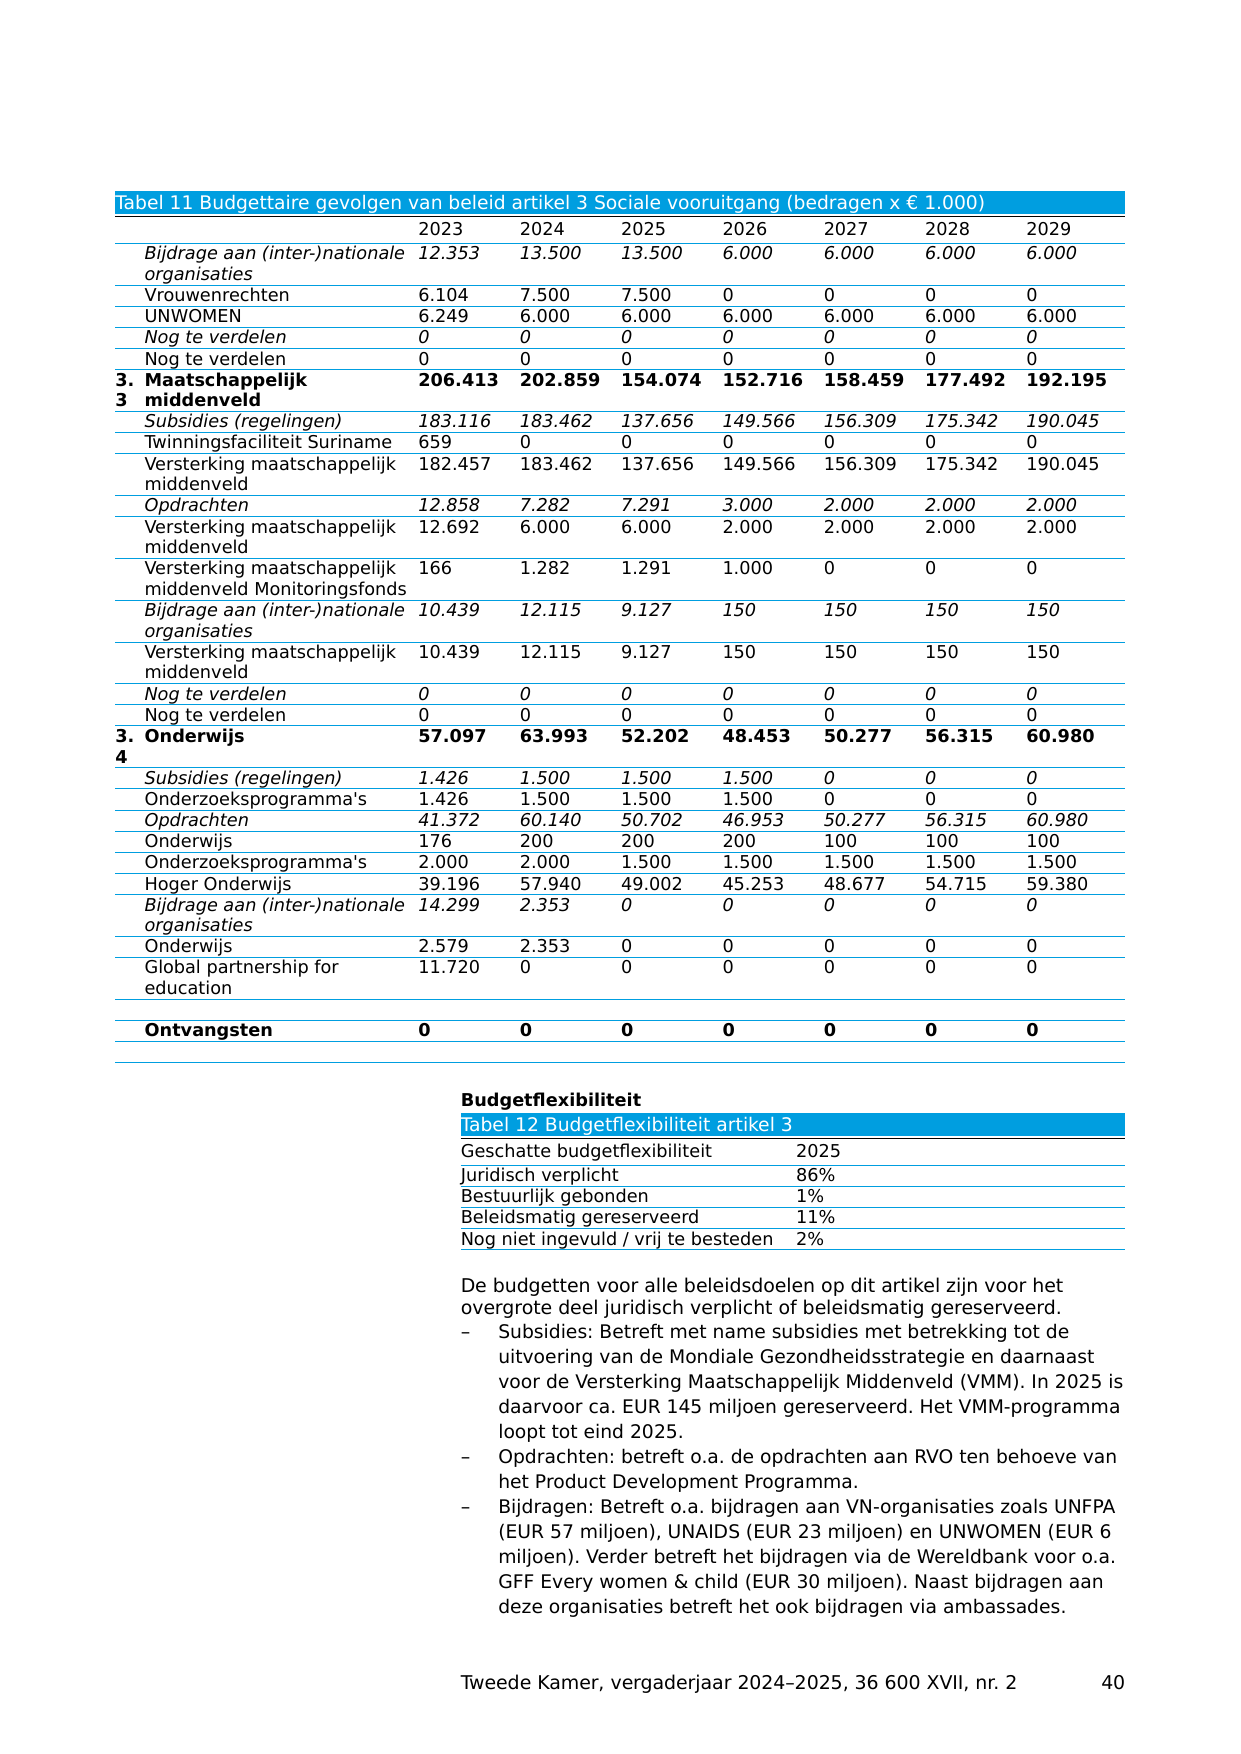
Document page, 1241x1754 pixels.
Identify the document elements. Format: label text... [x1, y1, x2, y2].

table_cell 137.656 [618, 454, 719, 495]
table_cell 137.656 [618, 412, 719, 432]
table_cell 1.500 [719, 789, 821, 809]
table_cell 2.000 [821, 496, 922, 516]
table_cell 57.940 [517, 874, 618, 894]
table_cell 1% [793, 1187, 1125, 1207]
table_cell 0 [719, 684, 821, 704]
table_cell 2023 [415, 217, 517, 243]
table_cell 60.980 [1023, 811, 1125, 831]
table_cell 54.715 [922, 874, 1023, 894]
table_cell Bestuurlijk gebonden [461, 1187, 793, 1207]
table_cell [115, 496, 141, 516]
table_cell Global partnership for education [141, 958, 415, 999]
table_cell [618, 1042, 719, 1062]
table_cell 0 [517, 349, 618, 369]
table_cell 183.462 [517, 412, 618, 432]
table_cell 150 [1023, 643, 1125, 683]
table_cell Nog niet ingevuld / vrij te besteden [461, 1229, 793, 1249]
table_cell 3.000 [719, 496, 821, 516]
table_cell 60.980 [1023, 726, 1125, 767]
table_cell 0 [517, 1021, 618, 1041]
table_cell [115, 454, 141, 495]
table_cell 100 [821, 832, 922, 852]
table_cell [115, 958, 141, 999]
table_cell 0 [517, 684, 618, 704]
table_cell 2028 [922, 217, 1023, 243]
table_cell 12.115 [517, 643, 618, 683]
table_cell [618, 1000, 719, 1020]
table_cell [141, 1000, 415, 1020]
table_cell 152.716 [719, 370, 821, 411]
table_cell 1.000 [719, 559, 821, 599]
table_cell 0 [1023, 286, 1125, 306]
table_cell 12.692 [415, 517, 517, 558]
table_cell 183.462 [517, 454, 618, 495]
table_cell 190.045 [1023, 454, 1125, 495]
table_cell 0 [922, 1021, 1023, 1041]
table_cell 56.315 [922, 726, 1023, 767]
table_cell 6.000 [719, 307, 821, 327]
table_cell 12.353 [415, 244, 517, 284]
table_cell 2024 [517, 217, 618, 243]
table_cell 50.702 [618, 811, 719, 831]
table_cell 0 [1023, 684, 1125, 704]
table_cell [115, 643, 141, 683]
table_cell Versterking maatschappelijk middenveld [141, 643, 415, 683]
table_cell 13.500 [618, 244, 719, 284]
table_cell 0 [821, 286, 922, 306]
table_cell 156.309 [821, 412, 922, 432]
table_cell 7.500 [517, 286, 618, 306]
table_cell 6.249 [415, 307, 517, 327]
table_cell 7.500 [618, 286, 719, 306]
table_cell 0 [517, 958, 618, 999]
table_cell [922, 1042, 1023, 1062]
table_cell 0 [719, 1021, 821, 1041]
table_cell 175.342 [922, 454, 1023, 495]
table_cell 1.500 [517, 789, 618, 809]
table_cell Subsidies (regelingen) [141, 768, 415, 788]
table_cell 206.413 [415, 370, 517, 411]
table_cell 1.291 [618, 559, 719, 599]
table_cell 6.000 [821, 307, 922, 327]
table_cell 9.127 [618, 643, 719, 683]
table_cell 0 [922, 958, 1023, 999]
table_cell [719, 1042, 821, 1062]
table_cell 0 [922, 768, 1023, 788]
table_cell 3.3 [115, 370, 141, 411]
table_cell 1.500 [618, 853, 719, 873]
table_cell [719, 1000, 821, 1020]
table_cell 0 [821, 895, 922, 936]
table_cell 0 [922, 433, 1023, 453]
table_cell 2.000 [821, 517, 922, 558]
table_cell 0 [821, 328, 922, 348]
table_cell 52.202 [618, 726, 719, 767]
table_cell Ontvangsten [141, 1021, 415, 1041]
table_cell 0 [618, 705, 719, 725]
table_cell 0 [517, 328, 618, 348]
table_cell 0 [415, 705, 517, 725]
table_cell Nog te verdelen [141, 705, 415, 725]
table_cell 0 [415, 684, 517, 704]
table_cell 200 [719, 832, 821, 852]
table_cell 154.074 [618, 370, 719, 411]
table_cell 11.720 [415, 958, 517, 999]
table_cell 2.000 [922, 517, 1023, 558]
table_cell 1.500 [517, 768, 618, 788]
table_cell 150 [922, 643, 1023, 683]
table_cell 2.000 [1023, 496, 1125, 516]
table_cell 0 [821, 433, 922, 453]
table_cell 14.299 [415, 895, 517, 936]
table_cell 0 [719, 958, 821, 999]
table_cell 0 [1023, 433, 1125, 453]
table_cell [517, 1000, 618, 1020]
table_cell Beleidsmatig gereserveerd [461, 1208, 793, 1228]
table_cell Twinningsfaciliteit Suriname [141, 433, 415, 453]
table_cell 0 [821, 768, 922, 788]
table_cell 0 [922, 328, 1023, 348]
table_cell 59.380 [1023, 874, 1125, 894]
table_cell 49.002 [618, 874, 719, 894]
table_cell 39.196 [415, 874, 517, 894]
table_cell 0 [517, 433, 618, 453]
table_cell [415, 1000, 517, 1020]
text Budgetflexibiliteit [461, 1088, 1125, 1111]
table_cell 0 [719, 433, 821, 453]
table_cell 10.439 [415, 601, 517, 641]
table_cell Onderzoeksprogramma's [141, 789, 415, 809]
table_cell 6.000 [618, 307, 719, 327]
table_cell 86% [793, 1166, 1125, 1186]
table_cell 0 [618, 684, 719, 704]
table_cell 0 [618, 958, 719, 999]
table_cell Geschatte budgetflexibiliteit [461, 1139, 793, 1165]
table_cell Vrouwenrechten [141, 286, 415, 306]
table_cell Nog te verdelen [141, 328, 415, 348]
table_cell 6.000 [618, 517, 719, 558]
table_cell 0 [1023, 768, 1125, 788]
table_cell 2.000 [415, 853, 517, 873]
table_cell 12.858 [415, 496, 517, 516]
table_cell [115, 328, 141, 348]
table_cell [821, 1042, 922, 1062]
table_cell [415, 1042, 517, 1062]
table_cell [115, 433, 141, 453]
table_cell 45.253 [719, 874, 821, 894]
table_cell [1023, 1000, 1125, 1020]
table_cell [115, 853, 141, 873]
table_cell Maatschappelijk middenveld [141, 370, 415, 411]
table_cell 176 [415, 832, 517, 852]
table_cell 0 [415, 1021, 517, 1041]
table_cell 1.426 [415, 768, 517, 788]
table_cell 13.500 [517, 244, 618, 284]
table_cell UNWOMEN [141, 307, 415, 327]
table_cell [115, 307, 141, 327]
table_cell Bijdrage aan (inter-)nationale organisaties [141, 601, 415, 641]
table_cell 149.566 [719, 412, 821, 432]
table_cell 200 [618, 832, 719, 852]
list Opdrachten: betreft o.a. de opdrachten aan RVO ten behoeve van het Product Development Programma. [461, 1444, 1125, 1494]
table_cell 156.309 [821, 454, 922, 495]
table_cell 0 [1023, 937, 1125, 957]
table_cell 0 [517, 705, 618, 725]
table_cell 2026 [719, 217, 821, 243]
table_cell Onderzoeksprogramma's [141, 853, 415, 873]
table_cell [115, 874, 141, 894]
table_cell 150 [821, 643, 922, 683]
table_cell [115, 1000, 141, 1020]
table_cell 1.282 [517, 559, 618, 599]
table_cell 150 [922, 601, 1023, 641]
table_cell 0 [1023, 789, 1125, 809]
text De budgetten voor alle beleidsdoelen op dit artikel zĳn voor het overgrote deel juridisch verplicht of beleidsmatig gereserveerd. [461, 1275, 1125, 1319]
table_cell [115, 789, 141, 809]
table_cell 12.115 [517, 601, 618, 641]
table_cell 183.116 [415, 412, 517, 432]
table_cell 0 [415, 328, 517, 348]
table_cell 1.500 [1023, 853, 1125, 873]
table_cell Onderwijs [141, 726, 415, 767]
table_cell 158.459 [821, 370, 922, 411]
table_cell 0 [1023, 559, 1125, 599]
table_cell [115, 1042, 141, 1062]
table_cell 1.500 [618, 768, 719, 788]
table_cell 2.000 [517, 853, 618, 873]
table_cell 50.277 [821, 811, 922, 831]
table_cell Subsidies (regelingen) [141, 412, 415, 432]
table_cell 0 [821, 1021, 922, 1041]
table_cell 0 [1023, 1021, 1125, 1041]
table_cell Opdrachten [141, 496, 415, 516]
table_cell Opdrachten [141, 811, 415, 831]
table_cell 11% [793, 1208, 1125, 1228]
table_cell [115, 601, 141, 641]
table_cell 63.993 [517, 726, 618, 767]
table_cell 0 [821, 684, 922, 704]
table_cell 190.045 [1023, 412, 1125, 432]
table_cell 2.579 [415, 937, 517, 957]
table_cell 46.953 [719, 811, 821, 831]
table_cell 60.140 [517, 811, 618, 831]
table_cell Nog te verdelen [141, 684, 415, 704]
table_cell 9.127 [618, 601, 719, 641]
table_cell Versterking maatschappelijk middenveld [141, 517, 415, 558]
table_cell 150 [1023, 601, 1125, 641]
table_cell 150 [719, 601, 821, 641]
table_cell 56.315 [922, 811, 1023, 831]
table_cell [115, 412, 141, 432]
table_cell [115, 517, 141, 558]
table_cell 10.439 [415, 643, 517, 683]
table_cell 48.453 [719, 726, 821, 767]
table_cell 0 [719, 328, 821, 348]
table_cell 7.291 [618, 496, 719, 516]
table_cell 0 [1023, 328, 1125, 348]
table_cell 202.859 [517, 370, 618, 411]
table_cell [115, 768, 141, 788]
table_cell 0 [821, 559, 922, 599]
table_cell 57.097 [415, 726, 517, 767]
table_cell 6.000 [517, 517, 618, 558]
table_cell Versterking maatschappelijk middenveld Monitoringsfonds [141, 559, 415, 599]
table_cell 6.000 [922, 307, 1023, 327]
list Subsidies: Betreft met name subsidies met betrekking tot de uitvoering van de Mondiale Gezondheidsstrategie en daarnaast voor de Versterking Maatschappelĳk Middenveld (VMM). In 2025 is daarvoor ca. EUR 145 miljoen gereser­veerd. Het VMM-programma loopt tot eind 2025. [461, 1319, 1125, 1444]
table_cell 2027 [821, 217, 922, 243]
table_cell [141, 1042, 415, 1062]
table_cell Nog te verdelen [141, 349, 415, 369]
table_cell 6.000 [1023, 307, 1125, 327]
table_cell 2.000 [719, 517, 821, 558]
table_cell [115, 559, 141, 599]
table_cell 1.500 [821, 853, 922, 873]
table_cell 3.4 [115, 726, 141, 767]
table_cell 0 [1023, 349, 1125, 369]
table_cell 2.000 [922, 496, 1023, 516]
table_cell 0 [618, 895, 719, 936]
table_cell 7.282 [517, 496, 618, 516]
table_cell [922, 1000, 1023, 1020]
table_cell 100 [1023, 832, 1125, 852]
table_cell 0 [922, 789, 1023, 809]
table_cell 0 [415, 349, 517, 369]
table_cell [115, 286, 141, 306]
table_cell 0 [922, 895, 1023, 936]
table_cell 175.342 [922, 412, 1023, 432]
table_cell [115, 705, 141, 725]
table_cell 2.000 [1023, 517, 1125, 558]
table_cell 150 [821, 601, 922, 641]
table_cell 0 [618, 1021, 719, 1041]
table_cell [115, 244, 141, 284]
table_cell 0 [618, 349, 719, 369]
table_cell 0 [719, 349, 821, 369]
table_cell Versterking maatschappelijk middenveld [141, 454, 415, 495]
table_cell [115, 895, 141, 936]
table_cell [115, 811, 141, 831]
table_cell 1.500 [922, 853, 1023, 873]
table_cell 0 [618, 433, 719, 453]
table_cell 41.372 [415, 811, 517, 831]
table_cell 0 [821, 937, 922, 957]
table_cell 149.566 [719, 454, 821, 495]
table_cell 1.500 [719, 853, 821, 873]
table_cell 6.000 [719, 244, 821, 284]
table_cell [115, 832, 141, 852]
table_cell [115, 684, 141, 704]
table_cell 50.277 [821, 726, 922, 767]
list Bĳdragen: Betreft o.a. bĳdragen aan VN-organisaties zoals UNFPA (EUR 57 miljoen), UNAIDS (EUR 23 miljoen) en UNWOMEN (EUR 6 miljoen). Verder betreft het bĳdragen via de Wereldbank voor o.a. GFF Every women & child (EUR 30 miljoen). Naast bĳdragen aan deze organisaties betreft het ook bĳdragen via ambassades. [461, 1494, 1125, 1619]
table_cell 6.104 [415, 286, 517, 306]
table_cell 2% [793, 1229, 1125, 1249]
table_cell 0 [1023, 958, 1125, 999]
table_cell 0 [922, 937, 1023, 957]
table_cell 6.000 [1023, 244, 1125, 284]
table_cell [821, 1000, 922, 1020]
table_cell 0 [922, 705, 1023, 725]
table_cell 1.426 [415, 789, 517, 809]
table_cell 6.000 [821, 244, 922, 284]
table_cell 0 [821, 958, 922, 999]
table_cell Hoger Onderwijs [141, 874, 415, 894]
table_cell 0 [922, 559, 1023, 599]
table_cell 100 [922, 832, 1023, 852]
table_cell 6.000 [922, 244, 1023, 284]
table_cell Onderwijs [141, 832, 415, 852]
table_cell 0 [821, 705, 922, 725]
table_cell 0 [719, 937, 821, 957]
table_cell [115, 349, 141, 369]
table_cell 150 [719, 643, 821, 683]
table_cell 0 [821, 349, 922, 369]
table_cell 2.353 [517, 937, 618, 957]
table_cell [517, 1042, 618, 1062]
table_cell 1.500 [618, 789, 719, 809]
table_cell 48.677 [821, 874, 922, 894]
table_cell 0 [922, 286, 1023, 306]
table_cell 6.000 [517, 307, 618, 327]
table_cell 0 [719, 895, 821, 936]
table_cell 2025 [793, 1139, 1125, 1165]
table_cell 659 [415, 433, 517, 453]
table_cell 0 [719, 705, 821, 725]
table_cell 177.492 [922, 370, 1023, 411]
table_cell 1.500 [719, 768, 821, 788]
table_cell [141, 217, 415, 243]
table_cell 200 [517, 832, 618, 852]
table_cell 0 [618, 937, 719, 957]
table_cell 182.457 [415, 454, 517, 495]
table_cell 2025 [618, 217, 719, 243]
table_cell 2.353 [517, 895, 618, 936]
table_cell 0 [821, 789, 922, 809]
table_cell 192.195 [1023, 370, 1125, 411]
table_cell 0 [1023, 705, 1125, 725]
table_cell Bijdrage aan (inter-)nationale organisaties [141, 244, 415, 284]
table_cell [115, 217, 141, 243]
table_cell 2029 [1023, 217, 1125, 243]
table_cell 0 [618, 328, 719, 348]
table_cell 0 [1023, 895, 1125, 936]
table_cell 0 [922, 349, 1023, 369]
table_cell Juridisch verplicht [461, 1166, 793, 1186]
table_cell [1023, 1042, 1125, 1062]
table_cell 166 [415, 559, 517, 599]
table_cell Onderwijs [141, 937, 415, 957]
table_cell 0 [719, 286, 821, 306]
table_cell Bijdrage aan (inter-)nationale organisaties [141, 895, 415, 936]
table_cell [115, 1021, 141, 1041]
table_cell 0 [922, 684, 1023, 704]
table_cell [115, 937, 141, 957]
